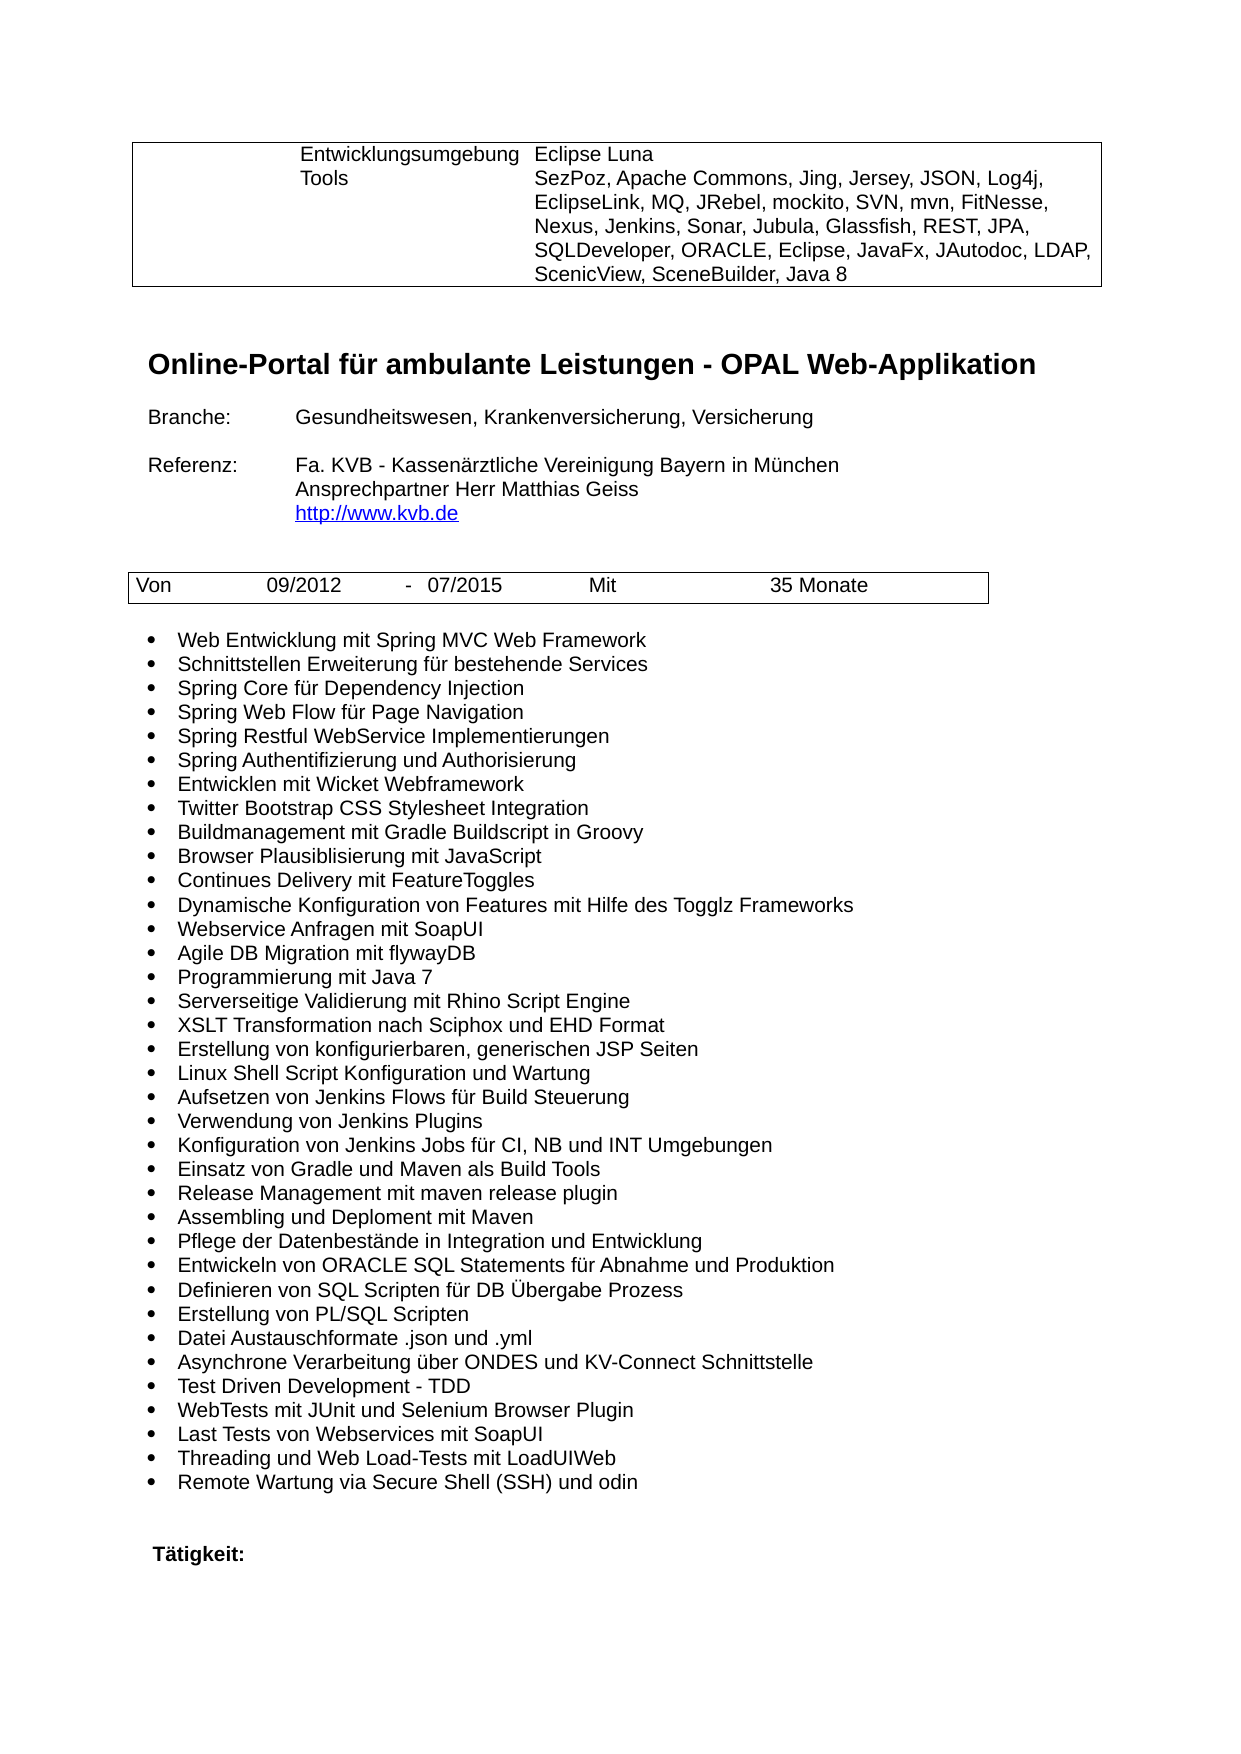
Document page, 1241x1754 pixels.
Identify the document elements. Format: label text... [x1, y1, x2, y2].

list Pflege der Datenbestände in Integration und Entwicklung [148, 1229, 1110, 1253]
list Buildmanagement mit Gradle Buildscript in Groovy [148, 820, 1110, 844]
list Spring Restful WebService Implementierungen [148, 724, 1110, 748]
list Konfiguration von Jenkins Jobs für CI, NB und INT Umgebungen [148, 1133, 1110, 1157]
list Web Entwicklung mit Spring MVC Web Framework [148, 628, 1110, 652]
list Aufsetzen von Jenkins Flows für Build Steuerung [148, 1085, 1110, 1109]
text Branche: Gesundheitswesen, Krankenversicherung, Versicherung [148, 404, 1110, 428]
list Verwendung von Jenkins Plugins [148, 1109, 1110, 1133]
list Release Management mit maven release plugin [148, 1181, 1110, 1205]
list Twitter Bootstrap CSS Stylesheet Integration [148, 796, 1110, 820]
list Serverseitige Validierung mit Rhino Script Engine [148, 989, 1110, 1013]
list Threading und Web Load-Tests mit LoadUIWeb [148, 1446, 1110, 1470]
table_header Mit [581, 573, 762, 603]
list Agile DB Migration mit flywayDB [148, 941, 1110, 964]
list Dynamische Konfiguration von Features mit Hilfe des Togglz Frameworks [148, 892, 1110, 916]
list Entwicklen mit Wicket Webframework [148, 772, 1110, 796]
subtitle Online-Portal für ambulante Leistungen - OPAL Web-Applikation [148, 347, 1110, 381]
table_cell Entwicklungsumgebung Tools [297, 143, 531, 286]
table_header 35 Monate [763, 573, 988, 603]
list Erstellung von konfigurierbaren, generischen JSP Seiten [148, 1037, 1110, 1061]
list Spring Authentifizierung und Authorisierung [148, 748, 1110, 772]
list Schnittstellen Erweiterung für bestehende Services [148, 652, 1110, 676]
text Referenz: Fa. KVB - Kassenärztliche Vereinigung Bayern in München [148, 452, 1110, 476]
table_header 07/2015 [420, 573, 581, 603]
list Last Tests von Webservices mit SoapUI [148, 1422, 1110, 1446]
list Assembling und Deploment mit Maven [148, 1205, 1110, 1229]
list Erstellung von PL/SQL Scripten [148, 1301, 1110, 1326]
list Einsatz von Gradle und Maven als Build Tools [148, 1157, 1110, 1181]
list XSLT Transformation nach Sciphox und EHD Format [148, 1013, 1110, 1037]
list WebTests mit JUnit und Selenium Browser Plugin [148, 1398, 1110, 1422]
list Test Driven Development - TDD [148, 1374, 1110, 1398]
list Programmierung mit Java 7 [148, 964, 1110, 989]
list Datei Austauschformate .json und .yml [148, 1326, 1110, 1349]
list Linux Shell Script Konfiguration und Wartung [148, 1061, 1110, 1085]
table_header 09/2012 [259, 573, 398, 603]
text http://www.kvb.de [221, 500, 1110, 524]
list Definieren von SQL Scripten für DB Übergabe Prozess [148, 1277, 1110, 1301]
list Entwickeln von ORACLE SQL Statements für Abnahme und Produktion [148, 1253, 1110, 1277]
table_header Von [129, 573, 259, 603]
list Browser Plausiblisierung mit JavaScript [148, 844, 1110, 868]
list Spring Web Flow für Page Navigation [148, 700, 1110, 724]
list Asynchrone Verarbeitung über ONDES und KV-Connect Schnittstelle [148, 1349, 1110, 1374]
list Remote Wartung via Secure Shell (SSH) und odin [148, 1470, 1110, 1494]
text Ansprechpartner Herr Matthias Geiss [148, 476, 1110, 500]
list Webservice Anfragen mit SoapUI [148, 916, 1110, 941]
list Continues Delivery mit FeatureToggles [148, 868, 1110, 892]
table_header - [398, 573, 420, 603]
text Tätigkeit: [152, 1542, 1110, 1566]
table_cell [133, 143, 297, 286]
table_cell Eclipse Luna SezPoz, Apache Commons, Jing, Jersey, JSON, Log4j, EclipseLink, MQ, JRebel, mockito, SVN, mvn, FitNesse, Nexus, Jenkins, Sonar, Jubula, Glassfish, REST, JPA, SQLDeveloper, ORACLE, Eclipse, JavaFx, JAutodoc, LDAP, ScenicView, SceneBuilder, Java 8 [531, 143, 1101, 286]
list Spring Core für Dependency Injection [148, 676, 1110, 700]
